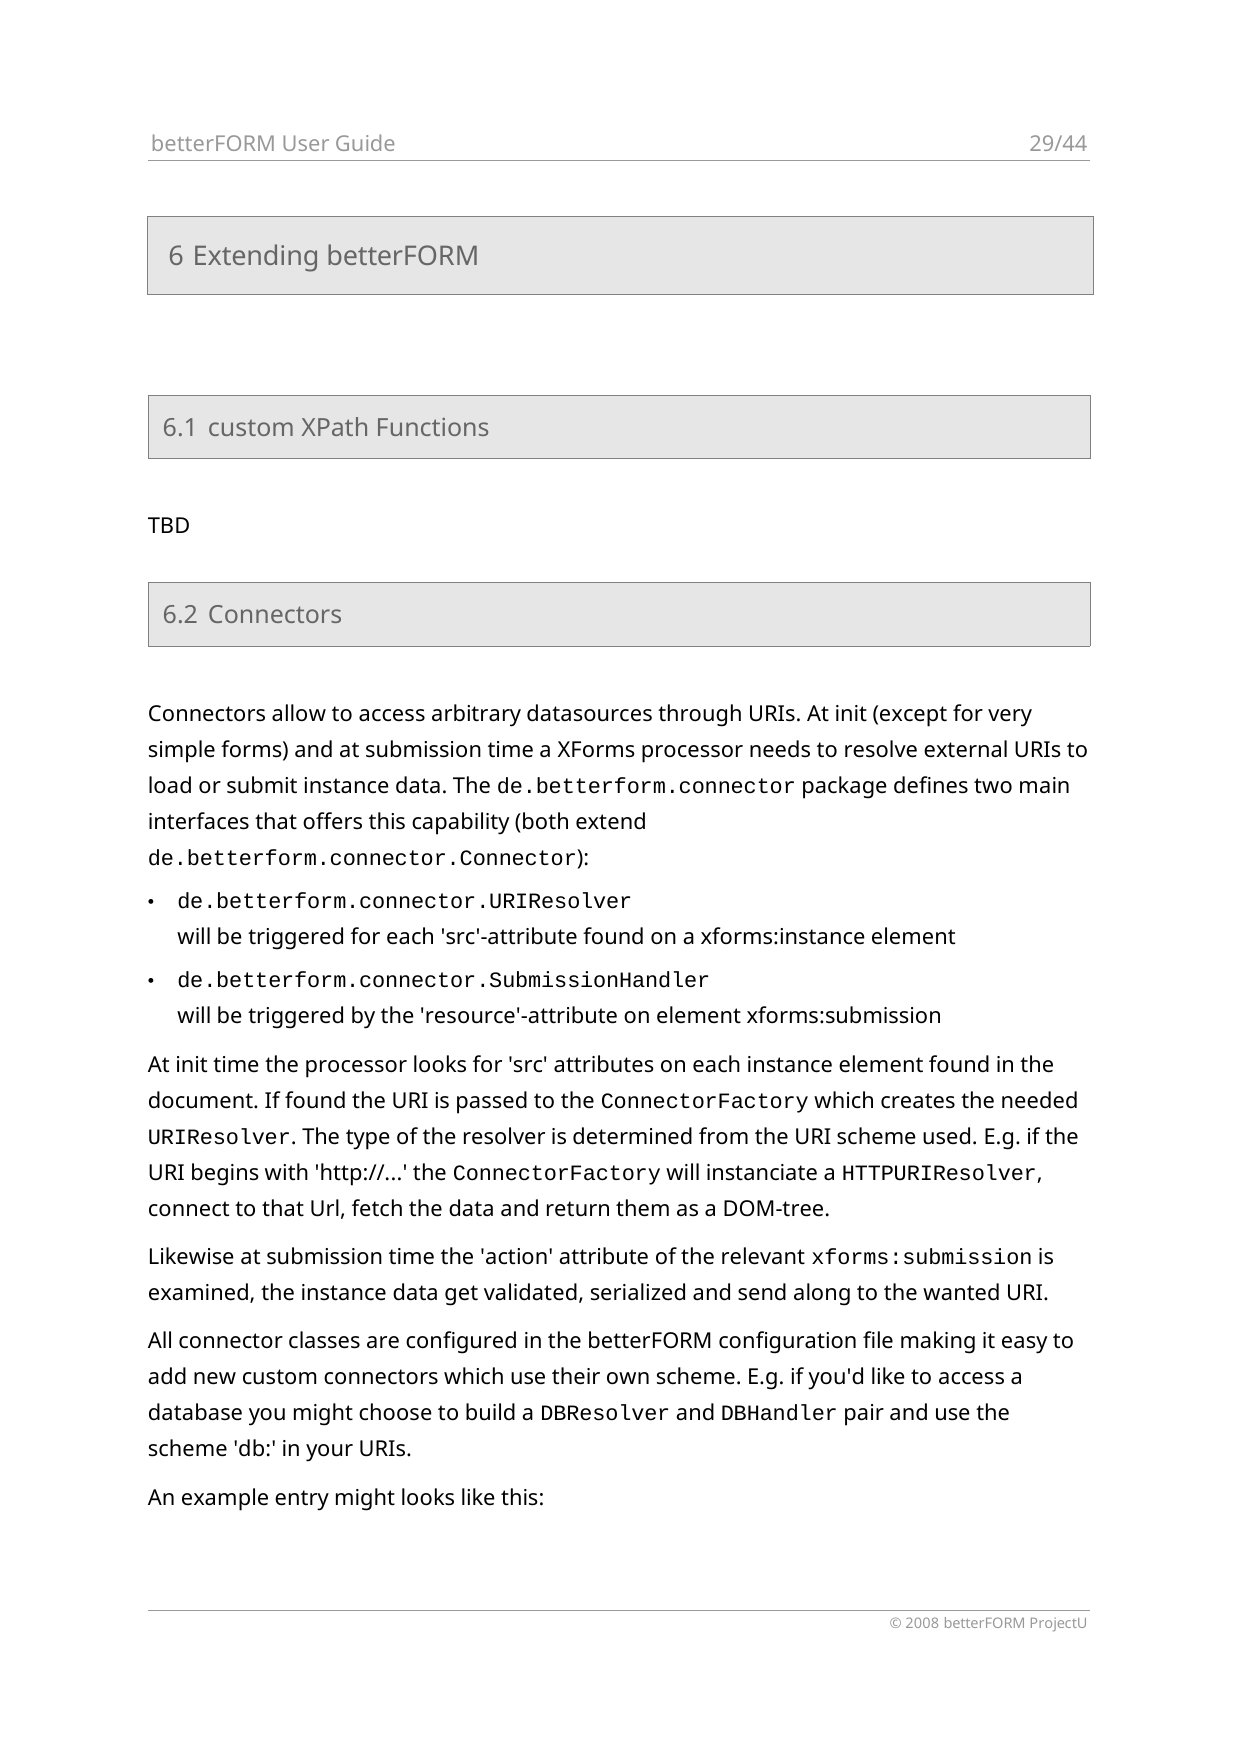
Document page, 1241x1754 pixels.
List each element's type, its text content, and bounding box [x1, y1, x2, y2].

text At init time the processor looks for 'src' attributes on each instance element found in the document. If found the URI is passed to the ConnectorFactory which creates the needed URIResolver. The type of the resolver is determined from the URI scheme used. E.g. if the URI begins with 'http://...' the ConnectorFactory will instanciate a HTTPURIResolver, connect to that Url, fetch the data and return them as a DOM-tree. [148, 1049, 1090, 1222]
text Connectors allow to access arbitrary datasources through URIs. At init (except for very simple forms) and at submission time a XForms processor needs to resolve external URIs to load or submit instance data. The de.betterform.connector package defines two main interfaces that offers this capability (both extend de.betterform.connector.Connector): [148, 698, 1090, 871]
list de.betterform.connector.SubmissionHandler will be triggered by the 'resource'-attribute on element xforms:submission [148, 969, 1090, 1030]
subtitle custom XPath Functions [149, 396, 1090, 458]
text Likewise at submission time the 'action' attribute of the relevant xforms:submission is examined, the instance data get validated, serialized and send along to the wanted URI. [148, 1241, 1090, 1307]
text All connector classes are configured in the betterFORM configuration file making it easy to add new custom connectors which use their own scheme. E.g. if you'd like to access a database you might choose to build a DBResolver and DBHandler pair and use the scheme 'db:' in your URIs. [148, 1325, 1090, 1463]
subtitle Extending betterFORM [148, 217, 1093, 294]
text TBD [148, 510, 1090, 540]
text An example entry might looks like this: [148, 1481, 1090, 1511]
subtitle Connectors [149, 583, 1090, 646]
list de.betterform.connector.URIResolver will be triggered for each 'src'-attribute found on a xforms:instance element [148, 890, 1090, 951]
